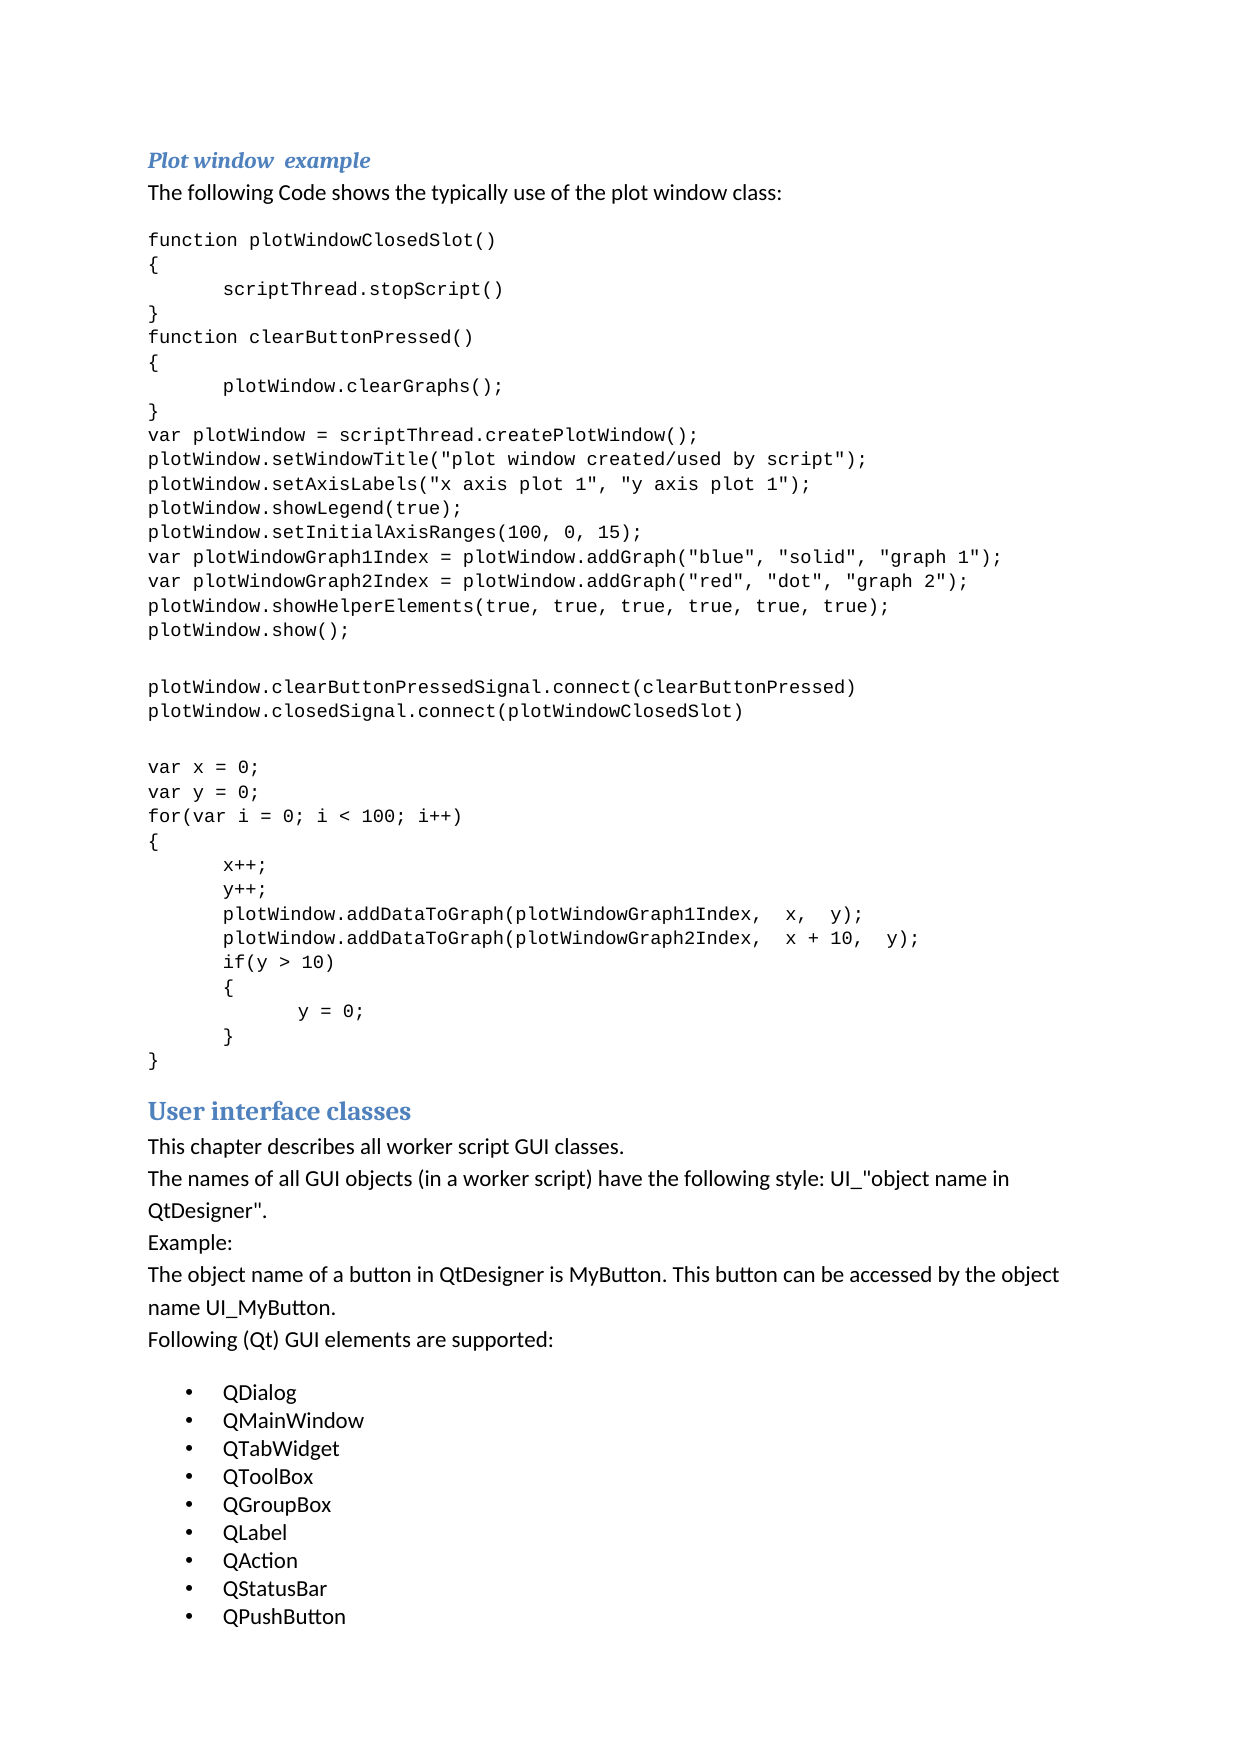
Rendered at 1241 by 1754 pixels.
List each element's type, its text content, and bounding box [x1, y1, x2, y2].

text var plotWindowGraph2Index = plotWindow.addGraph("red", "dot", "graph 2"); [148, 572, 1093, 593]
list QLabel [185, 1518, 1093, 1546]
text plotWindow.setInitialAxisRanges(100, 0, 15); [148, 523, 1093, 544]
text var y = 0; [148, 783, 1093, 804]
text The names of all GUI objects (in a worker script) have the following style: UI_"object name in QtDesigner". [148, 1164, 1093, 1224]
text plotWindow.showHelperElements(true, true, true, true, true, true); [148, 596, 1093, 618]
text scriptThread.stopScript() [148, 279, 1093, 301]
text y++; [148, 880, 1093, 901]
text plotWindow.setWindowTitle("plot window created/used by script"); [148, 450, 1093, 471]
text { [148, 255, 1093, 276]
text { [148, 831, 1093, 853]
subtitle User interface classes [148, 1096, 1093, 1127]
text } [148, 1026, 1093, 1048]
list QToolBox [185, 1462, 1093, 1490]
list QDialog [185, 1378, 1093, 1406]
list QPushButton [185, 1602, 1093, 1630]
list QStatusBar [185, 1574, 1093, 1602]
text function plotWindowClosedSlot() [148, 231, 1093, 252]
text { [148, 353, 1093, 374]
subtitle Plot window example [148, 148, 1093, 174]
text function clearButtonPressed() [148, 328, 1093, 349]
text plotWindow.clearButtonPressedSignal.connect(clearButtonPressed) [148, 677, 1093, 699]
text The object name of a button in QtDesigner is MyButton. This button can be accessed by the object name UI_MyButton. [148, 1261, 1093, 1321]
text Example: [148, 1228, 1093, 1256]
text plotWindow.addDataToGraph(plotWindowGraph1Index, x, y); [148, 904, 1093, 926]
text var plotWindowGraph1Index = plotWindow.addGraph("blue", "solid", "graph 1"); [148, 548, 1093, 569]
text { [148, 978, 1093, 999]
text plotWindow.show(); [148, 621, 1093, 642]
text var x = 0; [148, 758, 1093, 779]
text plotWindow.clearGraphs(); [148, 377, 1093, 398]
text var plotWindow = scriptThread.createPlotWindow(); [148, 426, 1093, 447]
text plotWindow.setAxisLabels("x axis plot 1", "y axis plot 1"); [148, 474, 1093, 496]
text plotWindow.closedSignal.connect(plotWindowClosedSlot) [148, 702, 1093, 723]
text } [148, 1051, 1093, 1072]
text if(y > 10) [148, 953, 1093, 974]
text } [148, 401, 1093, 423]
list QMainWindow [185, 1406, 1093, 1434]
list QGroupBox [185, 1490, 1093, 1518]
text Following (Qt) GUI elements are supported: [148, 1325, 1093, 1353]
text for(var i = 0; i < 100; i++) [148, 807, 1093, 828]
text The following Code shows the typically use of the plot window class: [148, 178, 1093, 206]
text This chapter describes all worker script GUI classes. [148, 1132, 1093, 1160]
text plotWindow.addDataToGraph(plotWindowGraph2Index, x + 10, y); [148, 929, 1093, 950]
list QTabWidget [185, 1434, 1093, 1462]
text } [148, 304, 1093, 325]
text plotWindow.showLegend(true); [148, 499, 1093, 520]
text y = 0; [148, 1002, 1093, 1023]
text x++; [148, 856, 1093, 877]
list QAction [185, 1546, 1093, 1574]
